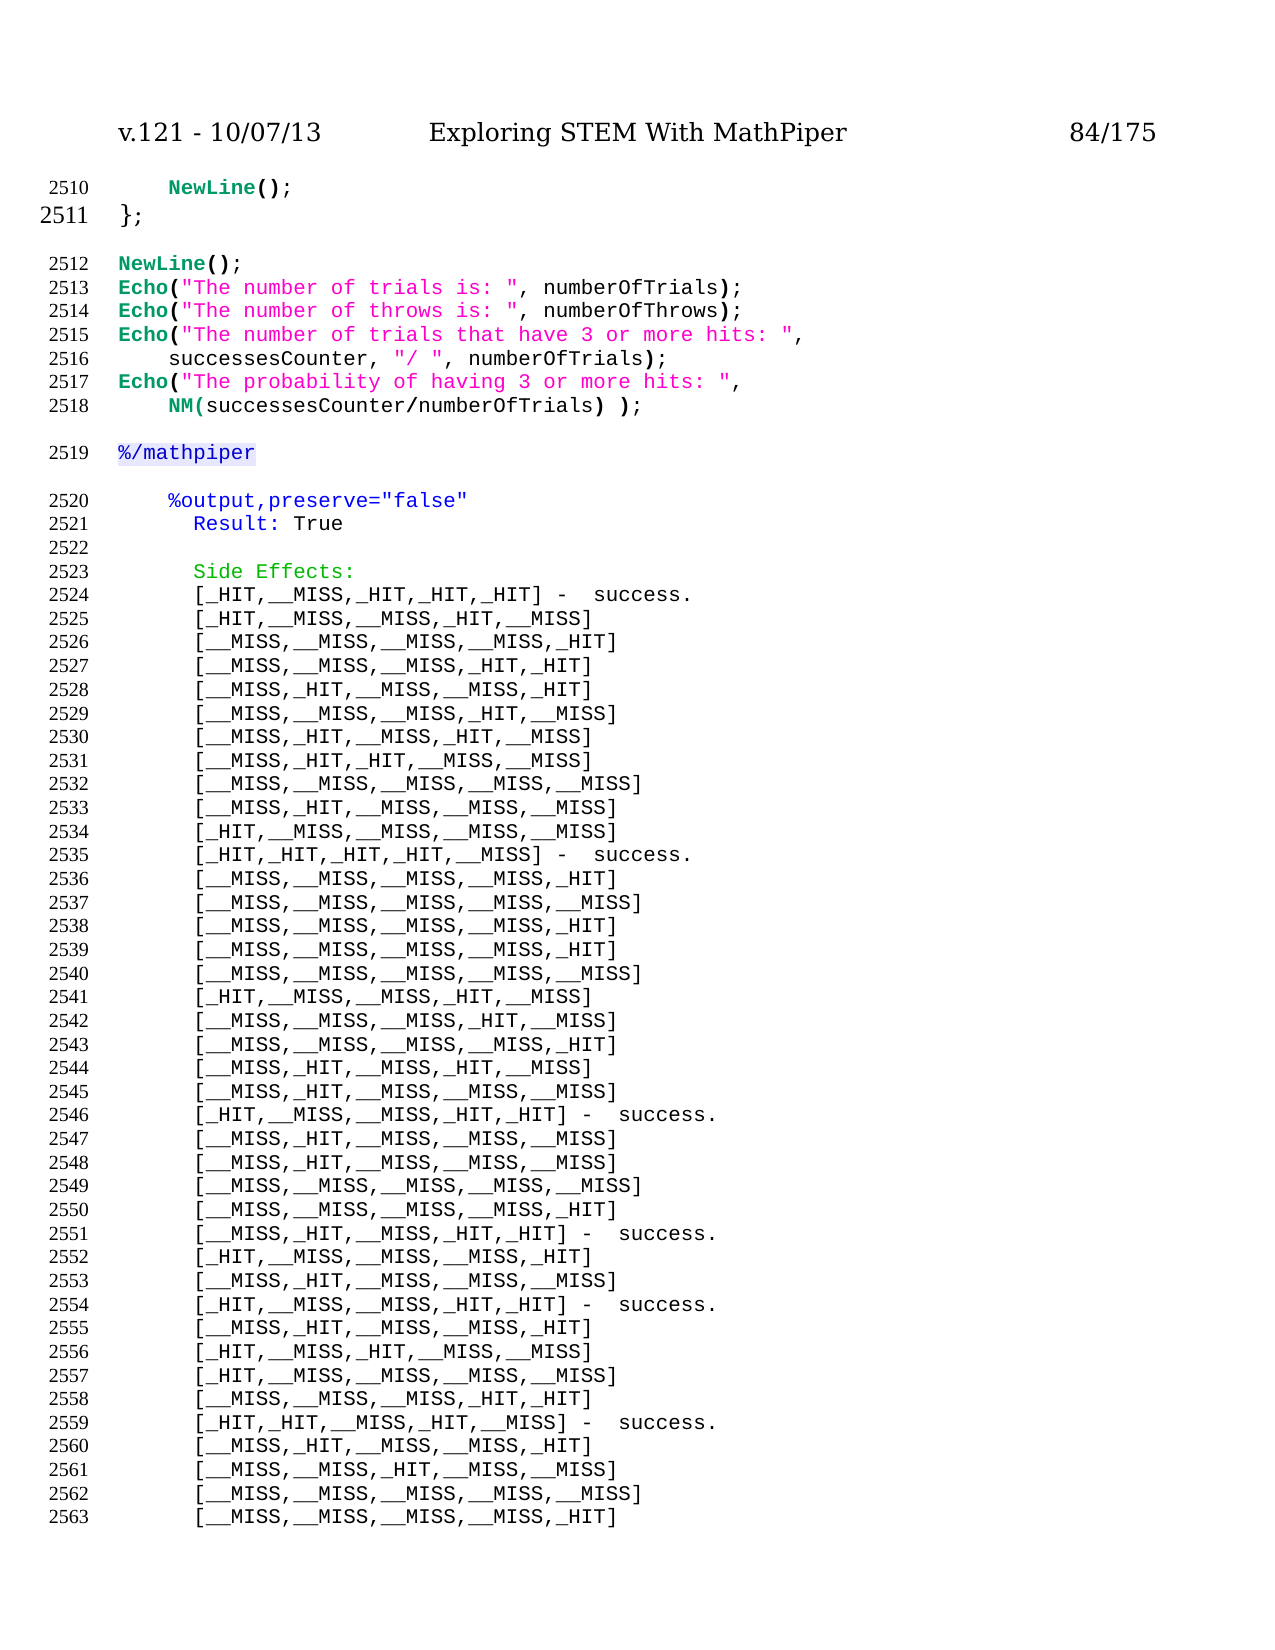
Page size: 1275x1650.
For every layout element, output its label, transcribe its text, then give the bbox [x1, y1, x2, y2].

text [_HIT,__MISS,_HIT,__MISS,__MISS] [118, 1341, 1157, 1364]
text [__MISS,__MISS,__MISS,_HIT,_HIT] [118, 655, 1157, 679]
text [__MISS,_HIT,__MISS,__MISS,__MISS] [118, 1128, 1157, 1152]
text [__MISS,_HIT,__MISS,_HIT,__MISS] [118, 1057, 1157, 1081]
text [__MISS,__MISS,__MISS,__MISS,__MISS] [118, 963, 1157, 986]
text [__MISS,__MISS,__MISS,_HIT,_HIT] [118, 1388, 1157, 1412]
text Echo("The number of trials that have 3 or more hits: ", [118, 324, 1157, 348]
text [__MISS,_HIT,__MISS,__MISS,__MISS] [118, 1081, 1157, 1104]
text [_HIT,__MISS,__MISS,_HIT,_HIT] - success. [118, 1104, 1157, 1128]
text [__MISS,__MISS,__MISS,__MISS,__MISS] [118, 1483, 1157, 1506]
text Echo("The number of trials is: ", numberOfTrials); [118, 277, 1157, 301]
text %output,preserve="false" [118, 490, 1157, 513]
text [__MISS,__MISS,__MISS,__MISS,_HIT] [118, 868, 1157, 892]
text [__MISS,__MISS,__MISS,__MISS,_HIT] [118, 939, 1157, 963]
text [__MISS,__MISS,__MISS,__MISS,_HIT] [118, 1033, 1157, 1057]
text successesCounter, "/ ", numberOfTrials); [118, 348, 1157, 371]
text [_HIT,__MISS,__MISS,_HIT,__MISS] [118, 986, 1157, 1010]
text Side Effects: [118, 561, 1157, 584]
text %/mathpiper [118, 442, 1157, 466]
text [__MISS,__MISS,__MISS,_HIT,__MISS] [118, 702, 1157, 726]
text [__MISS,_HIT,__MISS,__MISS,__MISS] [118, 797, 1157, 821]
text [__MISS,_HIT,__MISS,__MISS,_HIT] [118, 1436, 1157, 1459]
text [__MISS,_HIT,__MISS,__MISS,_HIT] [118, 1317, 1157, 1341]
text [_HIT,__MISS,__MISS,__MISS,_HIT] [118, 1246, 1157, 1270]
text [__MISS,__MISS,__MISS,__MISS,_HIT] [118, 1506, 1157, 1530]
text }; [118, 200, 1157, 229]
text Echo("The probability of having 3 or more hits: ", [118, 371, 1157, 395]
text Result: True [118, 513, 1157, 537]
text [__MISS,_HIT,__MISS,_HIT,_HIT] - success. [118, 1223, 1157, 1246]
text [_HIT,__MISS,__MISS,__MISS,__MISS] [118, 821, 1157, 844]
text [__MISS,__MISS,__MISS,__MISS,__MISS] [118, 892, 1157, 915]
text [__MISS,__MISS,_HIT,__MISS,__MISS] [118, 1459, 1157, 1483]
text [_HIT,__MISS,__MISS,_HIT,_HIT] - success. [118, 1294, 1157, 1317]
text [_HIT,__MISS,_HIT,_HIT,_HIT] - success. [118, 584, 1157, 608]
text [__MISS,__MISS,__MISS,_HIT,__MISS] [118, 1010, 1157, 1033]
text [__MISS,_HIT,__MISS,_HIT,__MISS] [118, 726, 1157, 750]
text [_HIT,__MISS,__MISS,_HIT,__MISS] [118, 608, 1157, 632]
text [__MISS,_HIT,__MISS,__MISS,__MISS] [118, 1152, 1157, 1175]
text [_HIT,__MISS,__MISS,__MISS,__MISS] [118, 1364, 1157, 1388]
text [__MISS,__MISS,__MISS,__MISS,__MISS] [118, 1175, 1157, 1199]
text [_HIT,_HIT,_HIT,_HIT,__MISS] - success. [118, 844, 1157, 868]
text [__MISS,_HIT,_HIT,__MISS,__MISS] [118, 750, 1157, 773]
text Echo("The number of throws is: ", numberOfThrows); [118, 301, 1157, 324]
text [__MISS,__MISS,__MISS,__MISS,_HIT] [118, 915, 1157, 939]
text [_HIT,_HIT,__MISS,_HIT,__MISS] - success. [118, 1412, 1157, 1436]
text [__MISS,__MISS,__MISS,__MISS,_HIT] [118, 1199, 1157, 1223]
text NewLine(); [118, 177, 1157, 200]
text NewLine(); [118, 253, 1157, 277]
text [__MISS,_HIT,__MISS,__MISS,__MISS] [118, 1270, 1157, 1294]
text [__MISS,__MISS,__MISS,__MISS,__MISS] [118, 773, 1157, 797]
text [__MISS,__MISS,__MISS,__MISS,_HIT] [118, 632, 1157, 655]
text NM(successesCounter/numberOfTrials) ); [118, 395, 1157, 419]
text [__MISS,_HIT,__MISS,__MISS,_HIT] [118, 679, 1157, 702]
